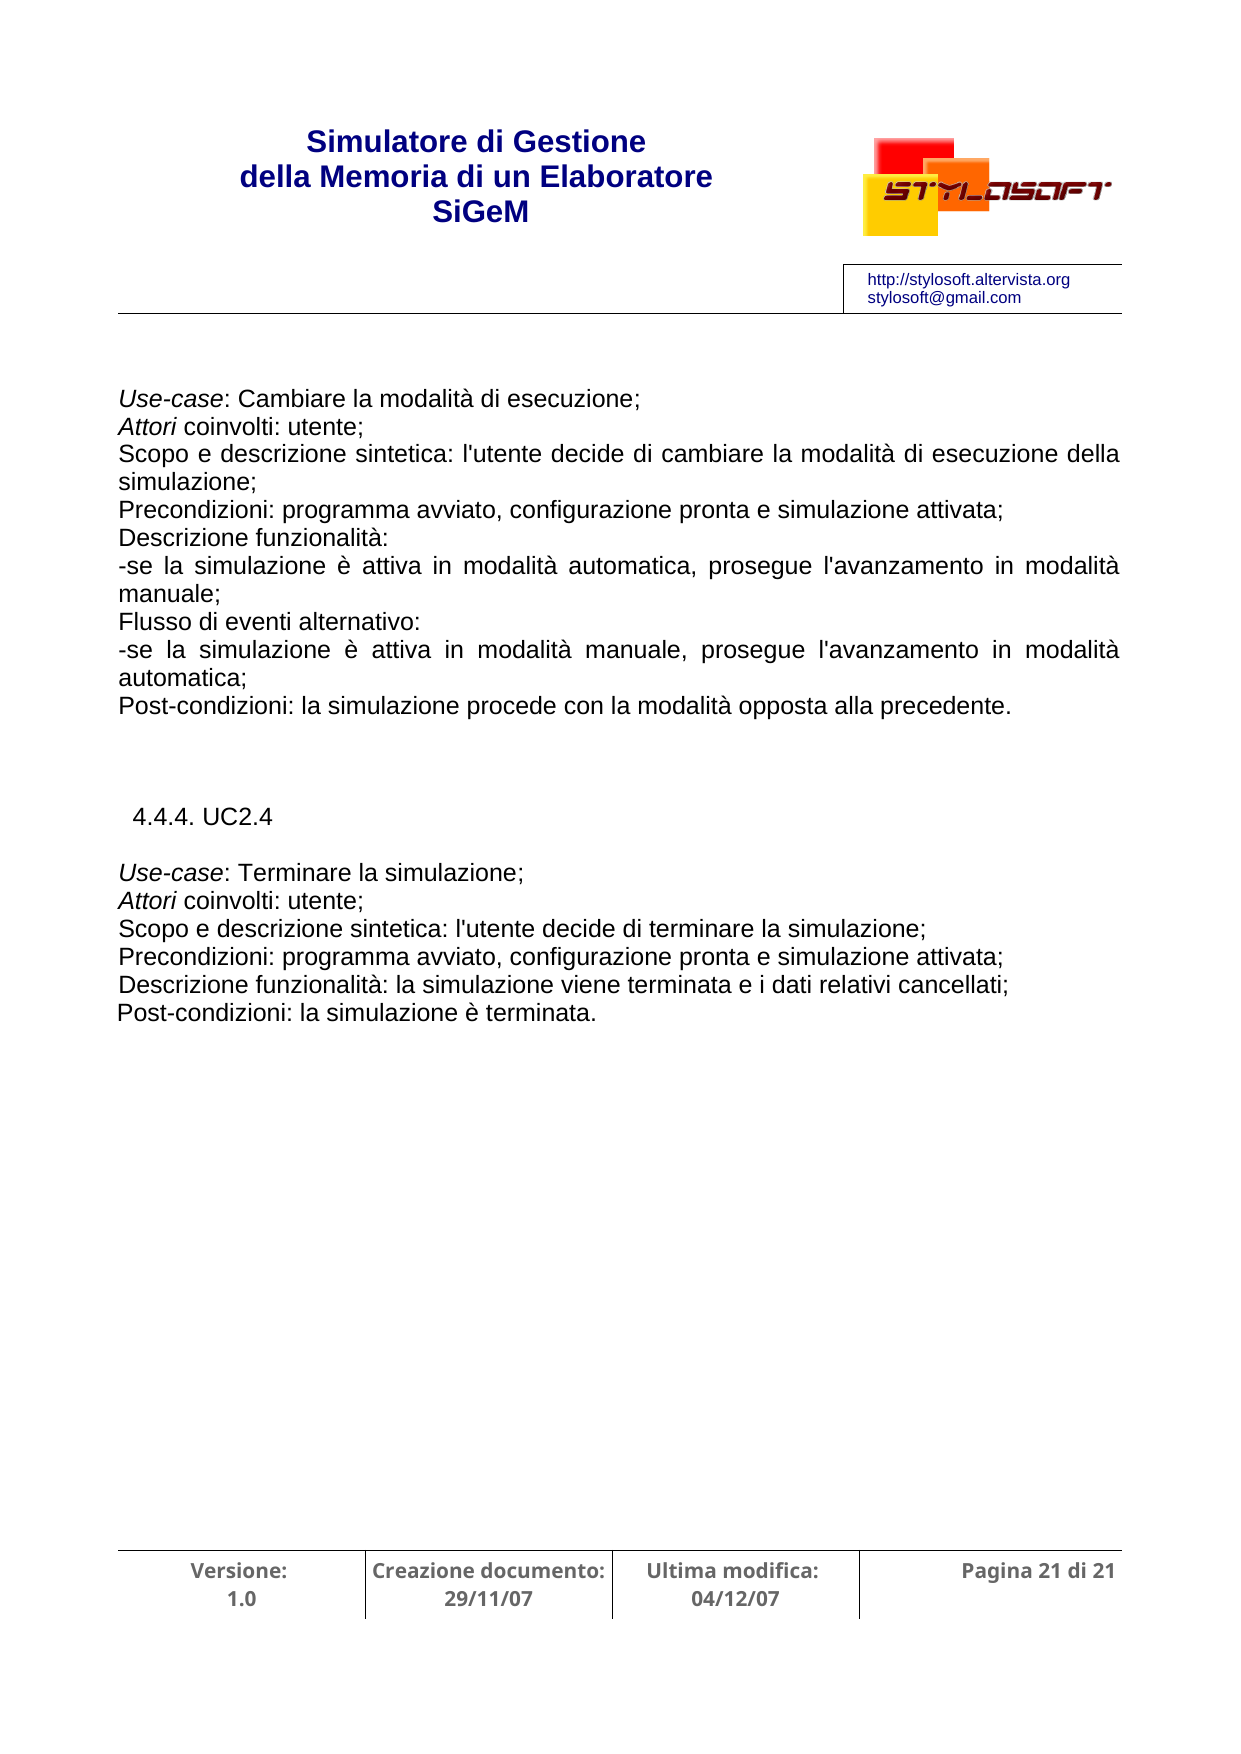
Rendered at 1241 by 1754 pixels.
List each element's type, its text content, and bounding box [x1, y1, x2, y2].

text Attori coinvolti: utente; [118, 412, 1122, 440]
picture [848, 123, 1117, 247]
text Scopo e descrizione sintetica: l'utente decide di cambiare la modalità di esecuzione della simulazione; [118, 440, 1122, 496]
text Flusso di eventi alternativo: [118, 608, 1122, 636]
text Attori coinvolti: utente; [118, 887, 1122, 915]
text -se la simulazione è attiva in modalità manuale, prosegue l'avanzamento in modalità automatica; [118, 636, 1122, 692]
text Use-case: Terminare la simulazione; [118, 859, 1122, 887]
list UC2.4 [132, 803, 1122, 831]
text Descrizione funzionalità: [118, 524, 1122, 552]
text Scopo e descrizione sintetica: l'utente decide di terminare la simulazione; [118, 915, 1122, 943]
text Precondizioni: programma avviato, configurazione pronta e simulazione attivata; [118, 496, 1122, 524]
text Post-condizioni: la simulazione è terminata. [117, 999, 1122, 1027]
text Precondizioni: programma avviato, configurazione pronta e simulazione attivata; [118, 943, 1122, 971]
text Descrizione funzionalità: la simulazione viene terminata e i dati relativi cancellati; [118, 971, 1122, 999]
text Use-case: Cambiare la modalità di esecuzione; [118, 384, 1122, 412]
text Post-condizioni: la simulazione procede con la modalità opposta alla precedente. [118, 692, 1122, 719]
text -se la simulazione è attiva in modalità automatica, prosegue l'avanzamento in modalità manuale; [118, 552, 1122, 608]
